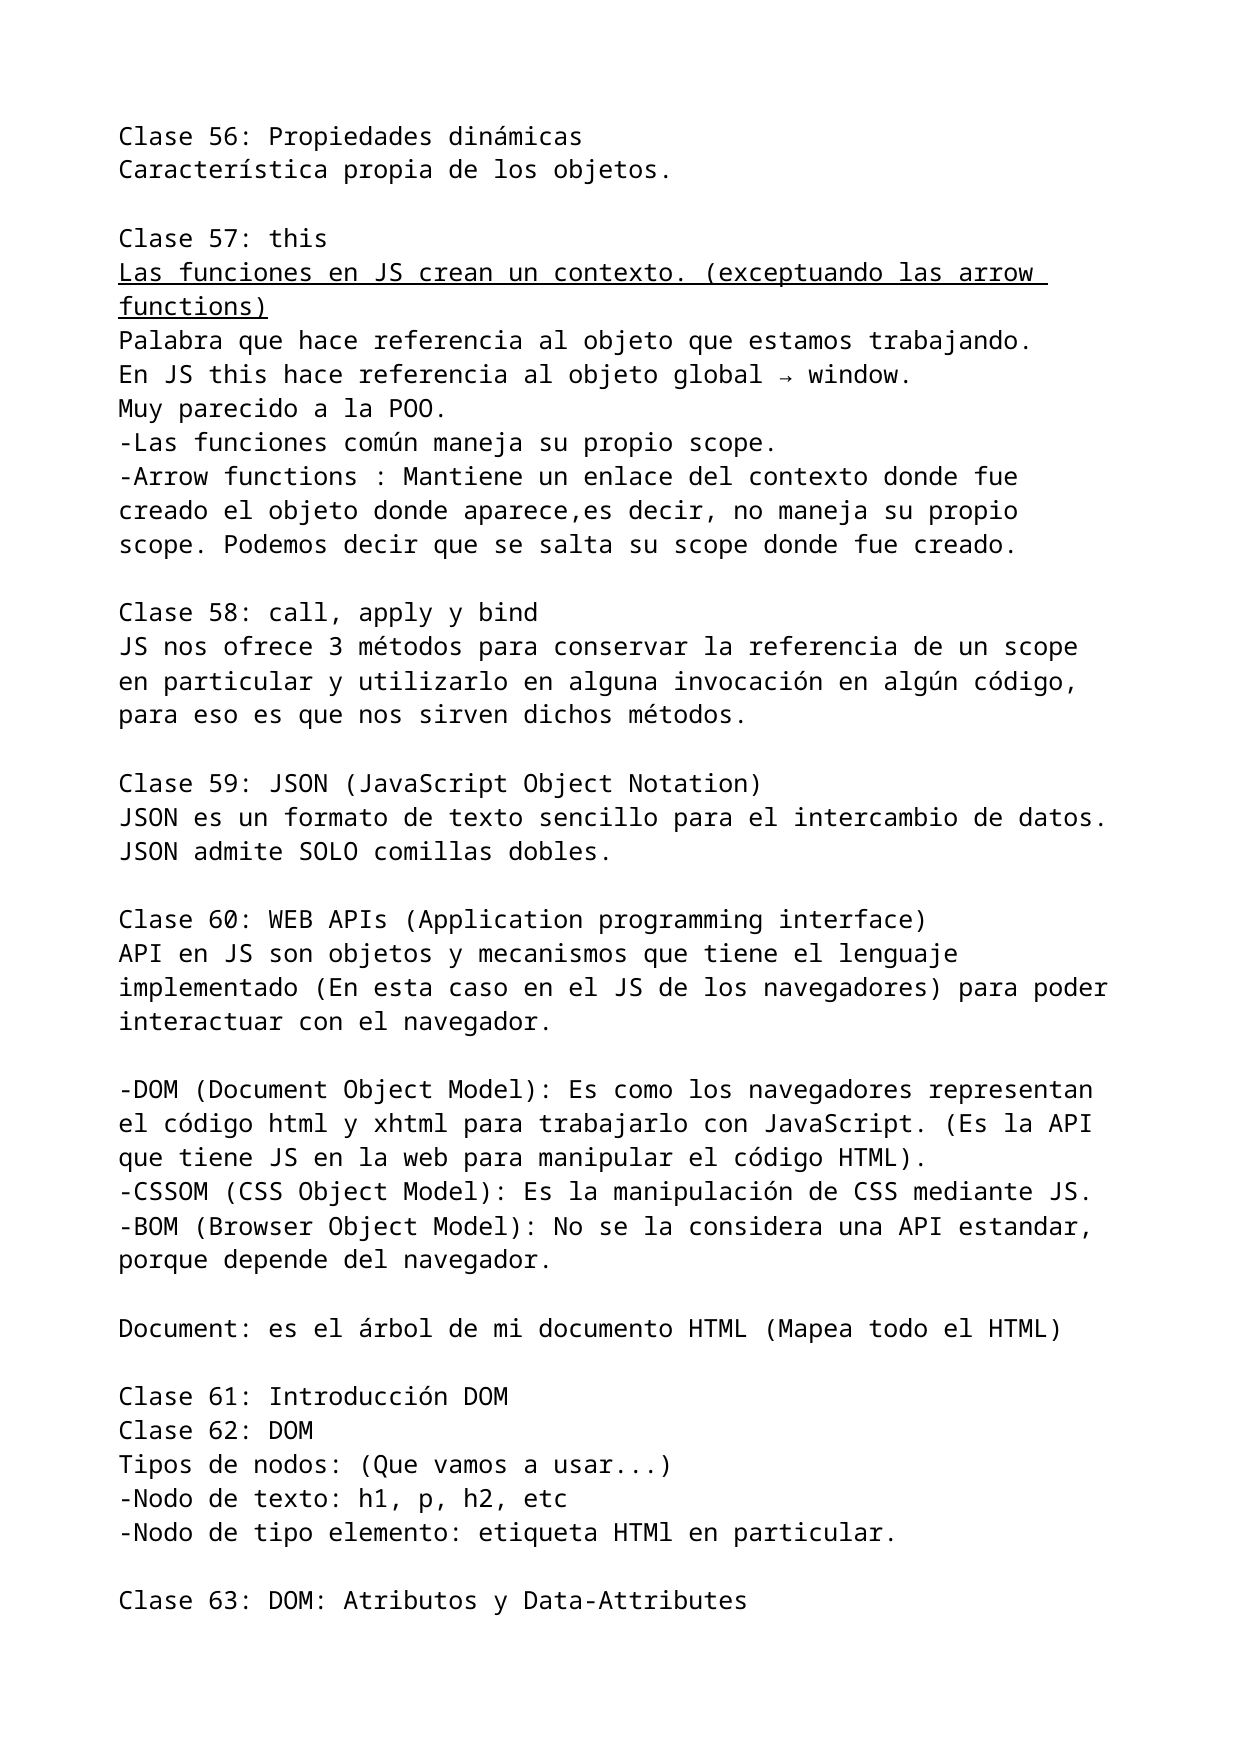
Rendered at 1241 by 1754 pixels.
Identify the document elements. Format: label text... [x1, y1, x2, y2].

text Clase 56: Propiedades dinámicas [118, 118, 1122, 152]
text JS nos ofrece 3 métodos para conservar la referencia de un scope en particular y utilizarlo en alguna invocación en algún código, para eso es que nos sirven dichos métodos. [118, 629, 1122, 731]
text API en JS son objetos y mecanismos que tiene el lenguaje implementado (En esta caso en el JS de los navegadores) para poder interactuar con el navegador. [118, 936, 1122, 1038]
text Muy parecido a la POO. [118, 391, 1122, 425]
text -Nodo de tipo elemento: etiqueta HTMl en particular. [118, 1515, 1122, 1549]
text -Nodo de texto: h1, p, h2, etc [118, 1481, 1122, 1515]
text Característica propia de los objetos. [118, 152, 1122, 186]
text Clase 58: call, apply y bind [118, 595, 1122, 629]
text Clase 61: Introducción DOM [118, 1378, 1122, 1412]
text Clase 62: DOM [118, 1412, 1122, 1447]
text Tipos de nodos: (Que vamos a usar...) [118, 1447, 1122, 1481]
text Document: es el árbol de mi documento HTML (Mapea todo el HTML) [118, 1310, 1122, 1344]
text -BOM (Browser Object Model): No se la considera una API estandar, porque depende del navegador. [118, 1208, 1122, 1276]
text Clase 60: WEB APIs (Application programming interface) [118, 902, 1122, 936]
text Clase 63: DOM: Atributos y Data-Attributes [118, 1583, 1122, 1617]
text Las funciones en JS crean un contexto. (exceptuando las arrow functions) [118, 254, 1122, 322]
text En JS this hace referencia al objeto global → window. [118, 357, 1122, 391]
text JSON admite SOLO comillas dobles. [118, 833, 1122, 867]
text -Las funciones común maneja su propio scope. [118, 425, 1122, 459]
text JSON es un formato de texto sencillo para el intercambio de datos. [118, 799, 1122, 833]
text Clase 57: this [118, 220, 1122, 254]
text -CSSOM (CSS Object Model): Es la manipulación de CSS mediante JS. [118, 1174, 1122, 1208]
text -Arrow functions : Mantiene un enlace del contexto donde fue creado el objeto donde aparece,es decir, no maneja su propio scope. Podemos decir que se salta su scope donde fue creado. [118, 459, 1122, 561]
text Palabra que hace referencia al objeto que estamos trabajando. [118, 322, 1122, 357]
text -DOM (Document Object Model): Es como los navegadores representan el código html y xhtml para trabajarlo con JavaScript. (Es la API que tiene JS en la web para manipular el código HTML). [118, 1072, 1122, 1174]
text Clase 59: JSON (JavaScript Object Notation) [118, 765, 1122, 799]
